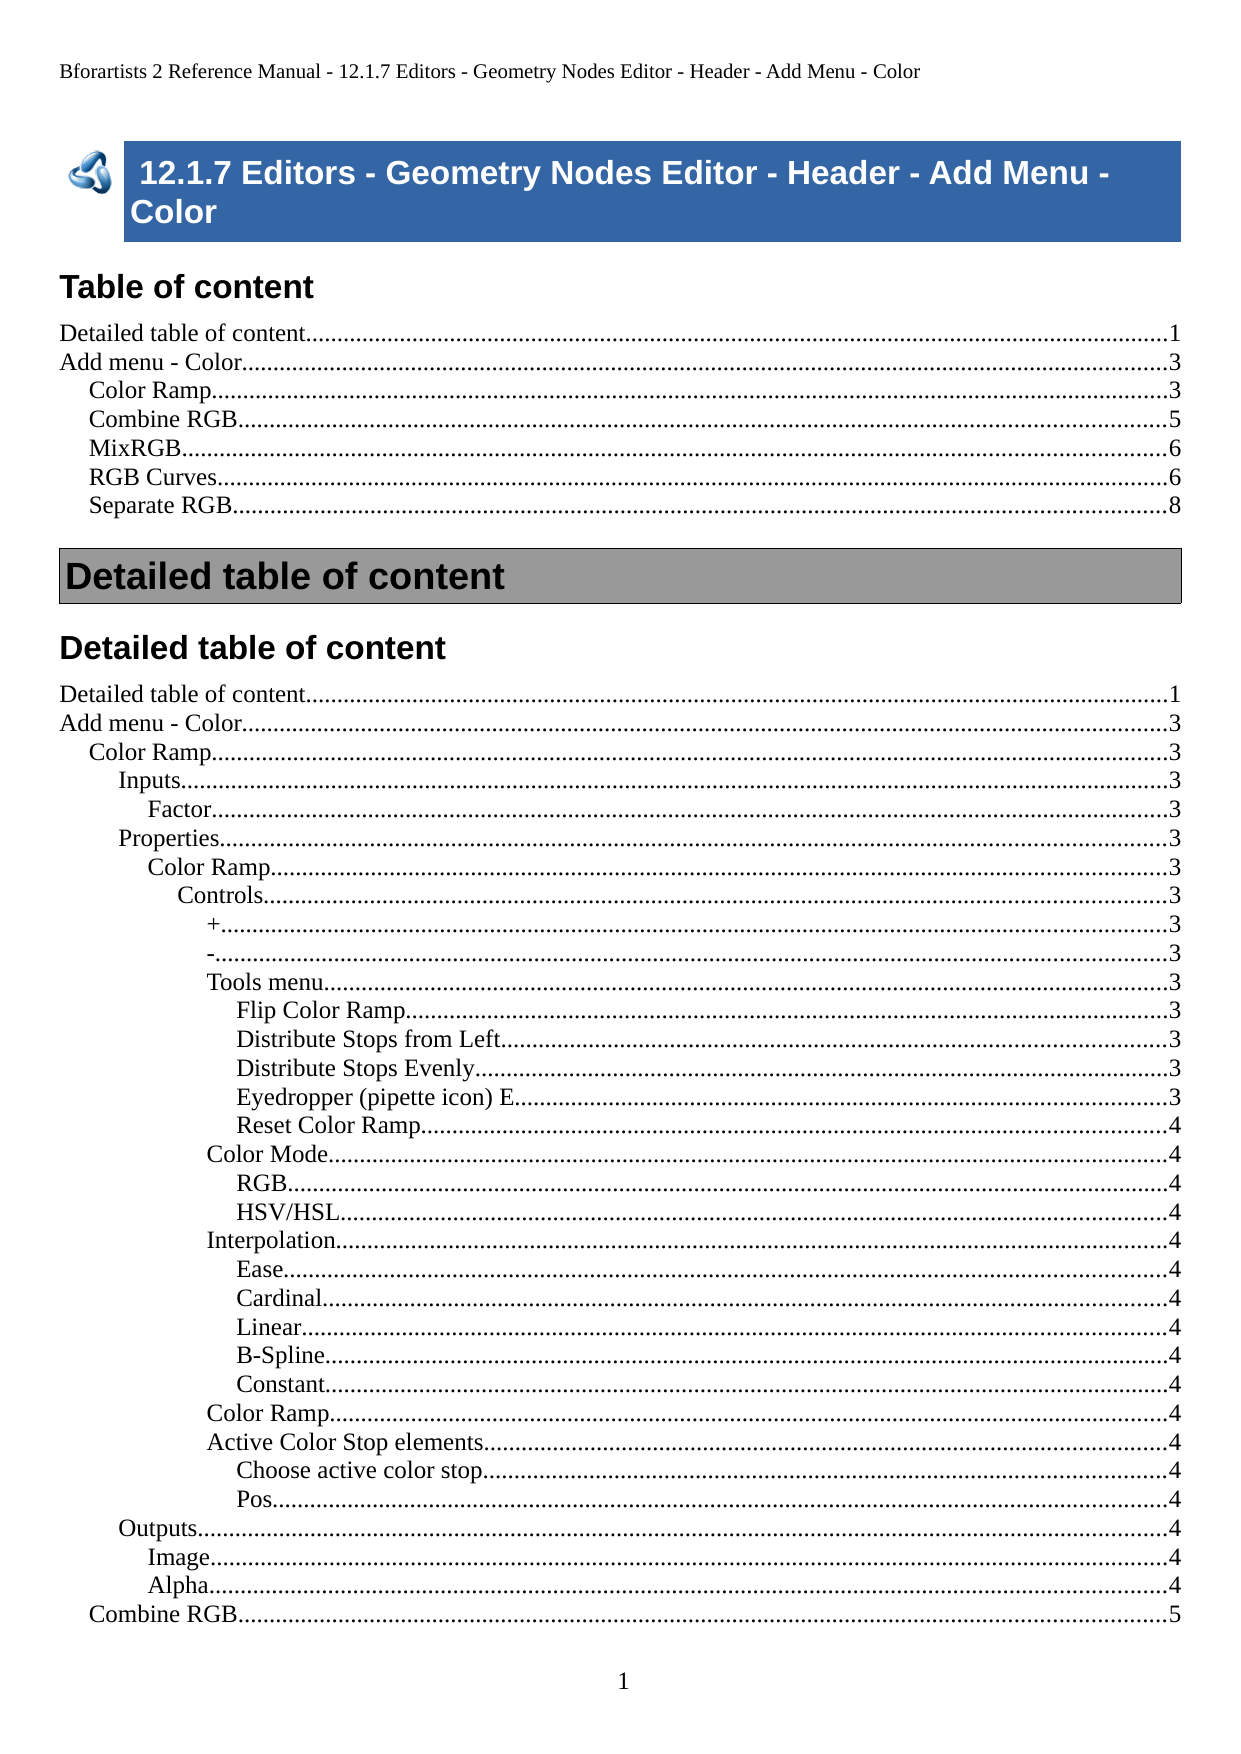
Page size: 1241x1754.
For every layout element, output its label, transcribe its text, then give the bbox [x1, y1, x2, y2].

text Combine RGB 5 [88, 1599, 1181, 1628]
text Interpolation 4 [206, 1225, 1181, 1254]
text Outputs 4 [118, 1513, 1181, 1542]
table_header 12.1.7 Editors - Geometry Nodes Editor - Header - Add Menu - Color [124, 141, 1181, 242]
text Ease 4 [236, 1254, 1181, 1283]
text Inputs 3 [118, 765, 1181, 794]
text Cardinal 4 [236, 1283, 1181, 1312]
table_header [59, 141, 124, 242]
text B-Spline 4 [236, 1340, 1181, 1369]
text Factor 3 [147, 794, 1181, 823]
text Image 4 [147, 1542, 1181, 1570]
text Reset Color Ramp 4 [236, 1110, 1181, 1139]
text Properties 3 [118, 823, 1181, 852]
picture [65, 147, 114, 197]
text Choose active color stop 4 [236, 1455, 1181, 1484]
text Color Ramp 3 [147, 852, 1181, 880]
text HSV/HSL 4 [236, 1197, 1181, 1225]
text Linear 4 [236, 1312, 1181, 1340]
text Add menu - Color 3 [59, 708, 1181, 737]
subtitle Detailed table of content [59, 628, 1181, 667]
text Flip Color Ramp 3 [236, 995, 1181, 1024]
table_header Detailed table of content [60, 549, 1181, 603]
text Color Ramp 3 [88, 375, 1181, 404]
text Tools menu 3 [206, 967, 1181, 995]
text Separate RGB 8 [88, 490, 1181, 519]
text Distribute Stops from Left 3 [236, 1024, 1181, 1053]
text Active Color Stop elements 4 [206, 1427, 1181, 1455]
subtitle Table of content [59, 267, 1181, 305]
text Detailed table of content 1 [59, 679, 1181, 708]
text Combine RGB 5 [88, 404, 1181, 433]
text Pos 4 [236, 1484, 1181, 1513]
text RGB Curves 6 [88, 462, 1181, 490]
text Color Ramp 3 [88, 737, 1181, 765]
text - 3 [206, 938, 1181, 967]
text Color Ramp 4 [206, 1398, 1181, 1427]
text Alpha 4 [147, 1570, 1181, 1599]
text Add menu - Color 3 [59, 347, 1181, 375]
text Color Mode 4 [206, 1139, 1181, 1168]
text MixRGB 6 [88, 433, 1181, 462]
text + 3 [206, 909, 1181, 938]
text Constant 4 [236, 1369, 1181, 1398]
text Distribute Stops Evenly 3 [236, 1053, 1181, 1082]
text Controls 3 [177, 880, 1181, 909]
text Detailed table of content 1 [59, 318, 1181, 347]
text RGB 4 [236, 1168, 1181, 1197]
text Eyedropper (pipette icon) E 3 [236, 1082, 1181, 1110]
